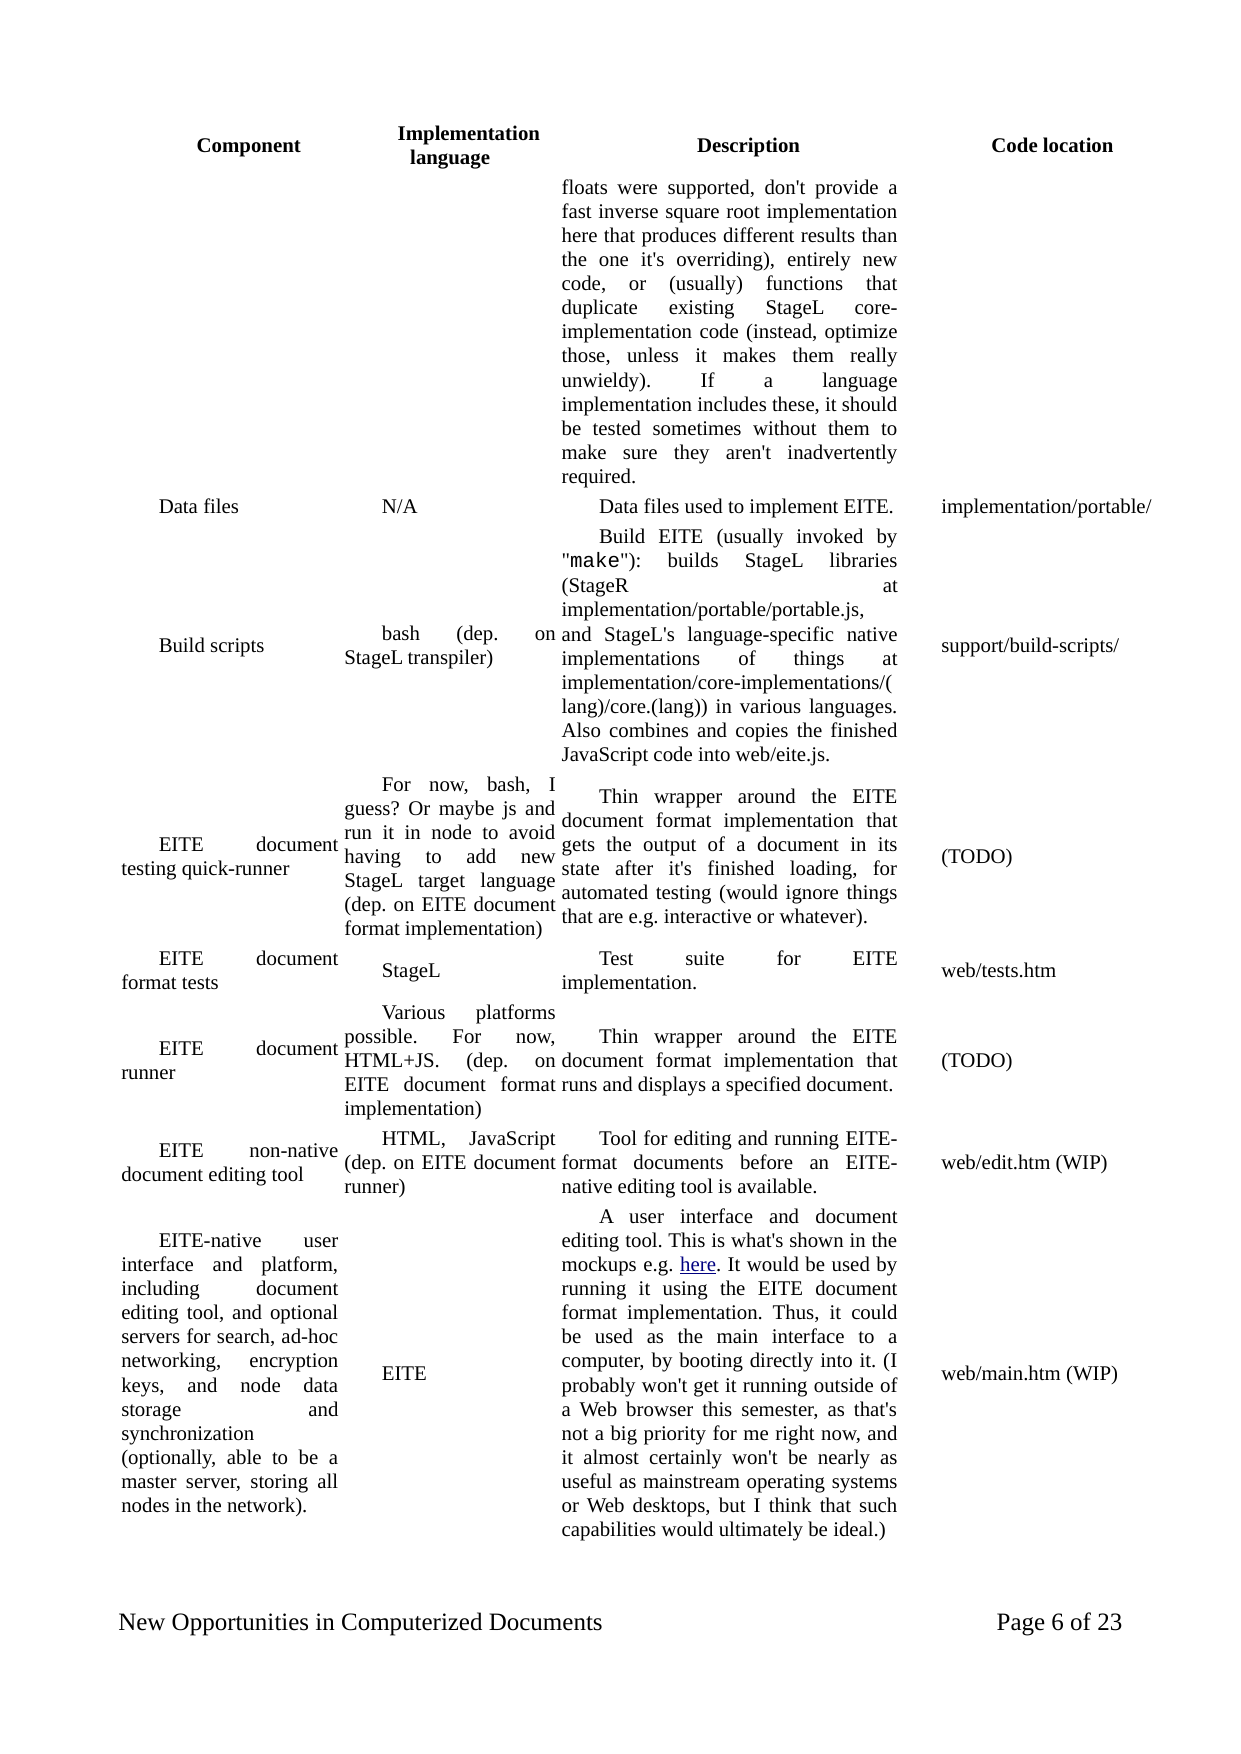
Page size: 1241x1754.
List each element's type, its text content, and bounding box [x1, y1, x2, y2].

table_cell web/main.htm (WIP) [901, 1201, 1167, 1544]
table_cell EITE document format tests [118, 943, 341, 997]
table_cell A user interface and document editing tool. This is what's shown in the mockups e.g. here. It would be used by running it using the EITE document format implementation. Thus, it could be used as the main interface to a computer, by booting directly into it. (I probably won't get it running outside of a Web browser this semester, as that's not a big priority for me right now, and it almost certainly won't be nearly as useful as mainstream operating systems or Web desktops, but I think that such capabilities would ultimately be ideal.) [559, 1201, 901, 1544]
table_cell web/tests.htm [901, 943, 1167, 997]
table_cell Various platforms possible. For now, HTML+JS. (dep. on EITE document format implementation) [341, 997, 558, 1123]
table_cell Tool for editing and running EITE-format documents before an EITE-native editing tool is available. [559, 1123, 901, 1201]
table_header Implementation language [341, 118, 558, 172]
table_cell EITE-native user interface and platform, including document editing tool, and optional servers for search, ad-hoc networking, encryption keys, and node data storage and synchronization (optionally, able to be a master server, storing all nodes in the network). [118, 1201, 341, 1544]
table_cell Test suite for EITE implementation. [559, 943, 901, 997]
table_cell implementation/portable/ [901, 491, 1167, 521]
table_cell bash (dep. on StageL transpiler) [341, 521, 558, 769]
table_cell N/A [341, 491, 558, 521]
table_cell Data files [118, 491, 341, 521]
table_cell [341, 172, 558, 491]
table_header Code location [901, 118, 1167, 172]
table_cell For now, bash, I guess? Or maybe js and run it in node to avoid having to add new StageL target language (dep. on EITE document format implementation) [341, 769, 558, 943]
table_header Component [118, 118, 341, 172]
table_cell StageL [341, 943, 558, 997]
table_cell EITE document testing quick-runner [118, 769, 341, 943]
table_cell floats were supported, don't provide a fast inverse square root implementation here that produces different results than the one it's overriding), entirely new code, or (usually) functions that duplicate existing StageL core-implementation code (instead, optimize those, unless it makes them really unwieldy). If a language implementation includes these, it should be tested sometimes without them to make sure they aren't inadvertently required. [559, 172, 901, 491]
table_cell EITE non-native document editing tool [118, 1123, 341, 1201]
table_cell (TODO) [901, 997, 1167, 1123]
table_cell HTML, JavaScript (dep. on EITE document runner) [341, 1123, 558, 1201]
table_header Description [559, 118, 901, 172]
table_cell (TODO) [901, 769, 1167, 943]
table_cell EITE document runner [118, 997, 341, 1123]
table_cell support/build-scripts/ [901, 521, 1167, 769]
table_cell web/edit.htm (WIP) [901, 1123, 1167, 1201]
table_cell Thin wrapper around the EITE document format implementation that runs and displays a specified document. [559, 997, 901, 1123]
table_cell [901, 172, 1167, 491]
table_cell Build EITE (usually invoked by "make"): builds StageL libraries (StageR at implementation/portable/portable.js, and StageL's language-specific native implementations of things at implementation/core-implementations/(lang)/core.(lang)) in various languages. Also combines and copies the finished JavaScript code into web/eite.js. [559, 521, 901, 769]
table_cell EITE [341, 1201, 558, 1544]
table_cell [118, 172, 341, 491]
table_cell Data files used to implement EITE. [559, 491, 901, 521]
table_cell Thin wrapper around the EITE document format implementation that gets the output of a document in its state after it's finished loading, for automated testing (would ignore things that are e.g. interactive or whatever). [559, 769, 901, 943]
table_cell Build scripts [118, 521, 341, 769]
